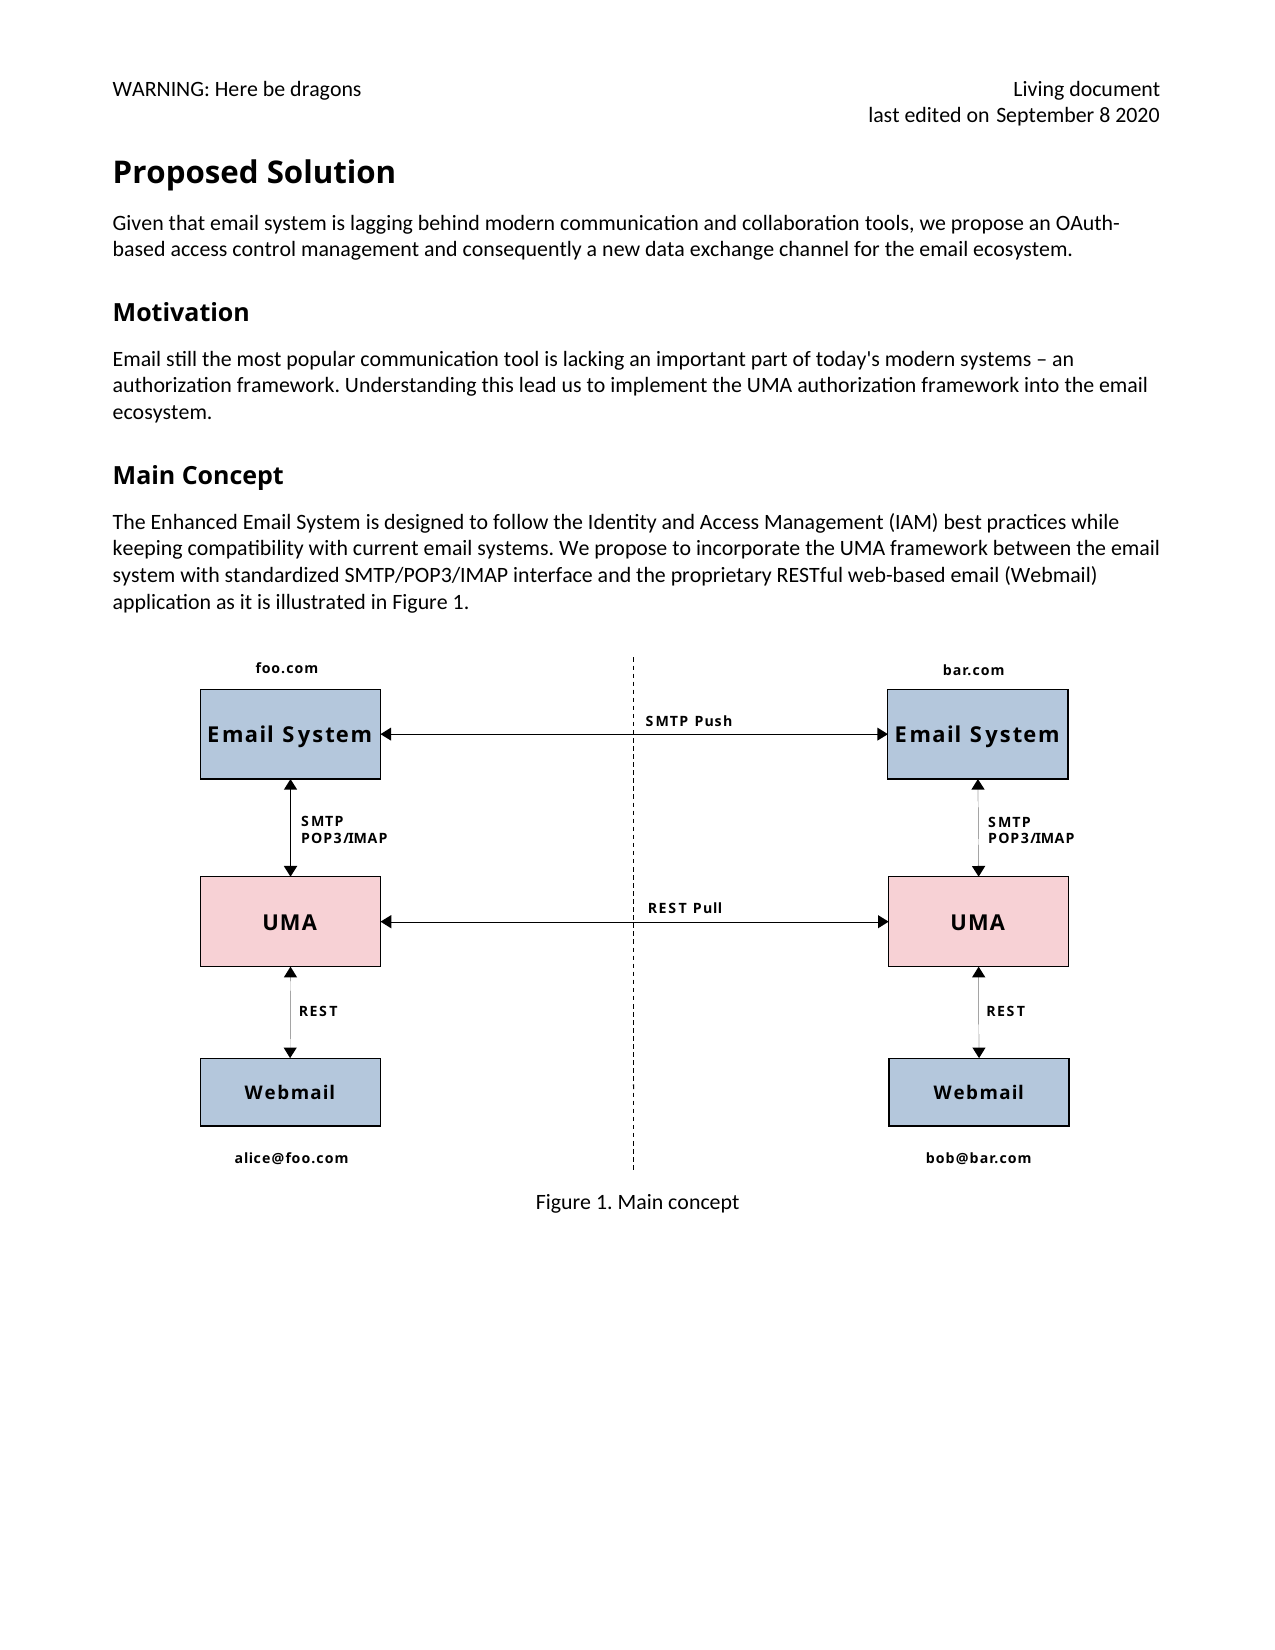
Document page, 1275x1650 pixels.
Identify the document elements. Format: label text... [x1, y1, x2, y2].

text Email still the most popular communication tool is lacking an important part of today's modern systems – an authorization framework. Understanding this lead us to implement the UMA authorization framework into the email ecosystem. [112, 345, 1162, 425]
text Main Concept [112, 457, 1162, 492]
text The Enhanced Email System is designed to follow the Identity and Access Management (IAM) best practices while keeping compatibility with current email systems. We propose to incorporate the UMA framework between the email system with standardized SMTP/POP3/IMAP interface and the proprietary RESTful web-based email (Webmail) application as it is illustrated in Figure 1. [112, 508, 1162, 614]
text Given that email system is lagging behind modern communication and collaboration tools, we propose an OAuth-based access control management and consequently a new data exchange channel for the email ecosystem. [112, 209, 1162, 262]
text Figure 1. Main concept [112, 674, 1162, 1215]
text Motivation [112, 295, 1162, 329]
text Proposed Solution [112, 150, 1162, 193]
